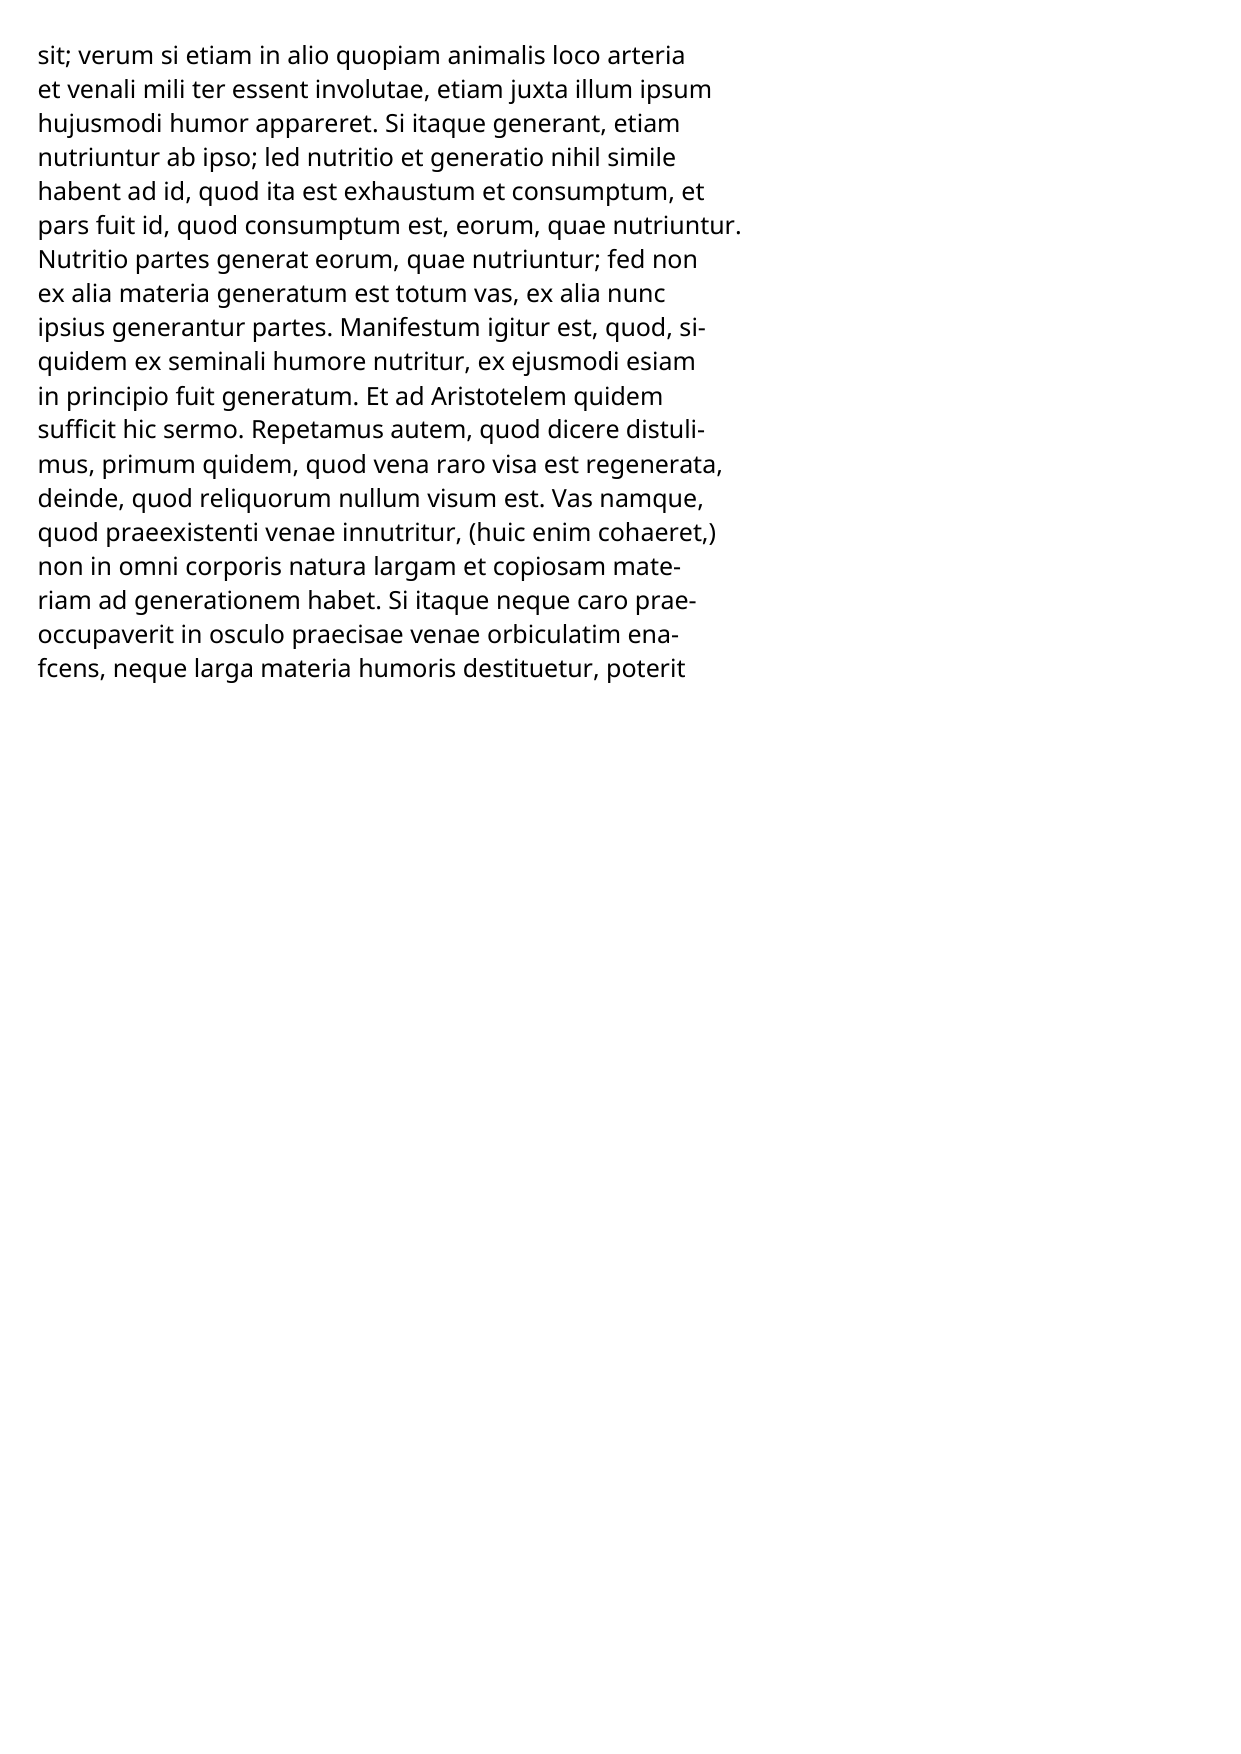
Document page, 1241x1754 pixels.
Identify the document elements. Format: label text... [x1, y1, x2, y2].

text sit; verum si etiam in alio quopiam animalis loco arteria et venali mili ter essent involutae, etiam juxta illum ipsum hujusmodi humor appareret. Si itaque generant, etiam nutriuntur ab ipso; led nutritio et generatio nihil simile habent ad id, quod ita est exhaustum et consumptum, et pars fuit id, quod consumptum est, eorum, quae nutriuntur. Nutritio partes generat eorum, quae nutriuntur; fed non ex alia materia generatum est totum vas, ex alia nunc ipsius generantur partes. Manifestum igitur est, quod, si- quidem ex seminali humore nutritur, ex ejusmodi esiam in principio fuit generatum. Et ad Aristotelem quidem sufficit hic sermo. Repetamus autem, quod dicere distuli- mus, primum quidem, quod vena raro visa est regenerata, deinde, quod reliquorum nullum visum est. Vas namque, quod praeexistenti venae innutritur, (huic enim cohaeret,) non in omni corporis natura largam et copiosam mate- riam ad generationem habet. Si itaque neque caro prae- occupaverit in osculo praecisae venae orbiculatim ena- fcens, neque larga materia humoris destituetur, poterit [37, 37, 1203, 685]
